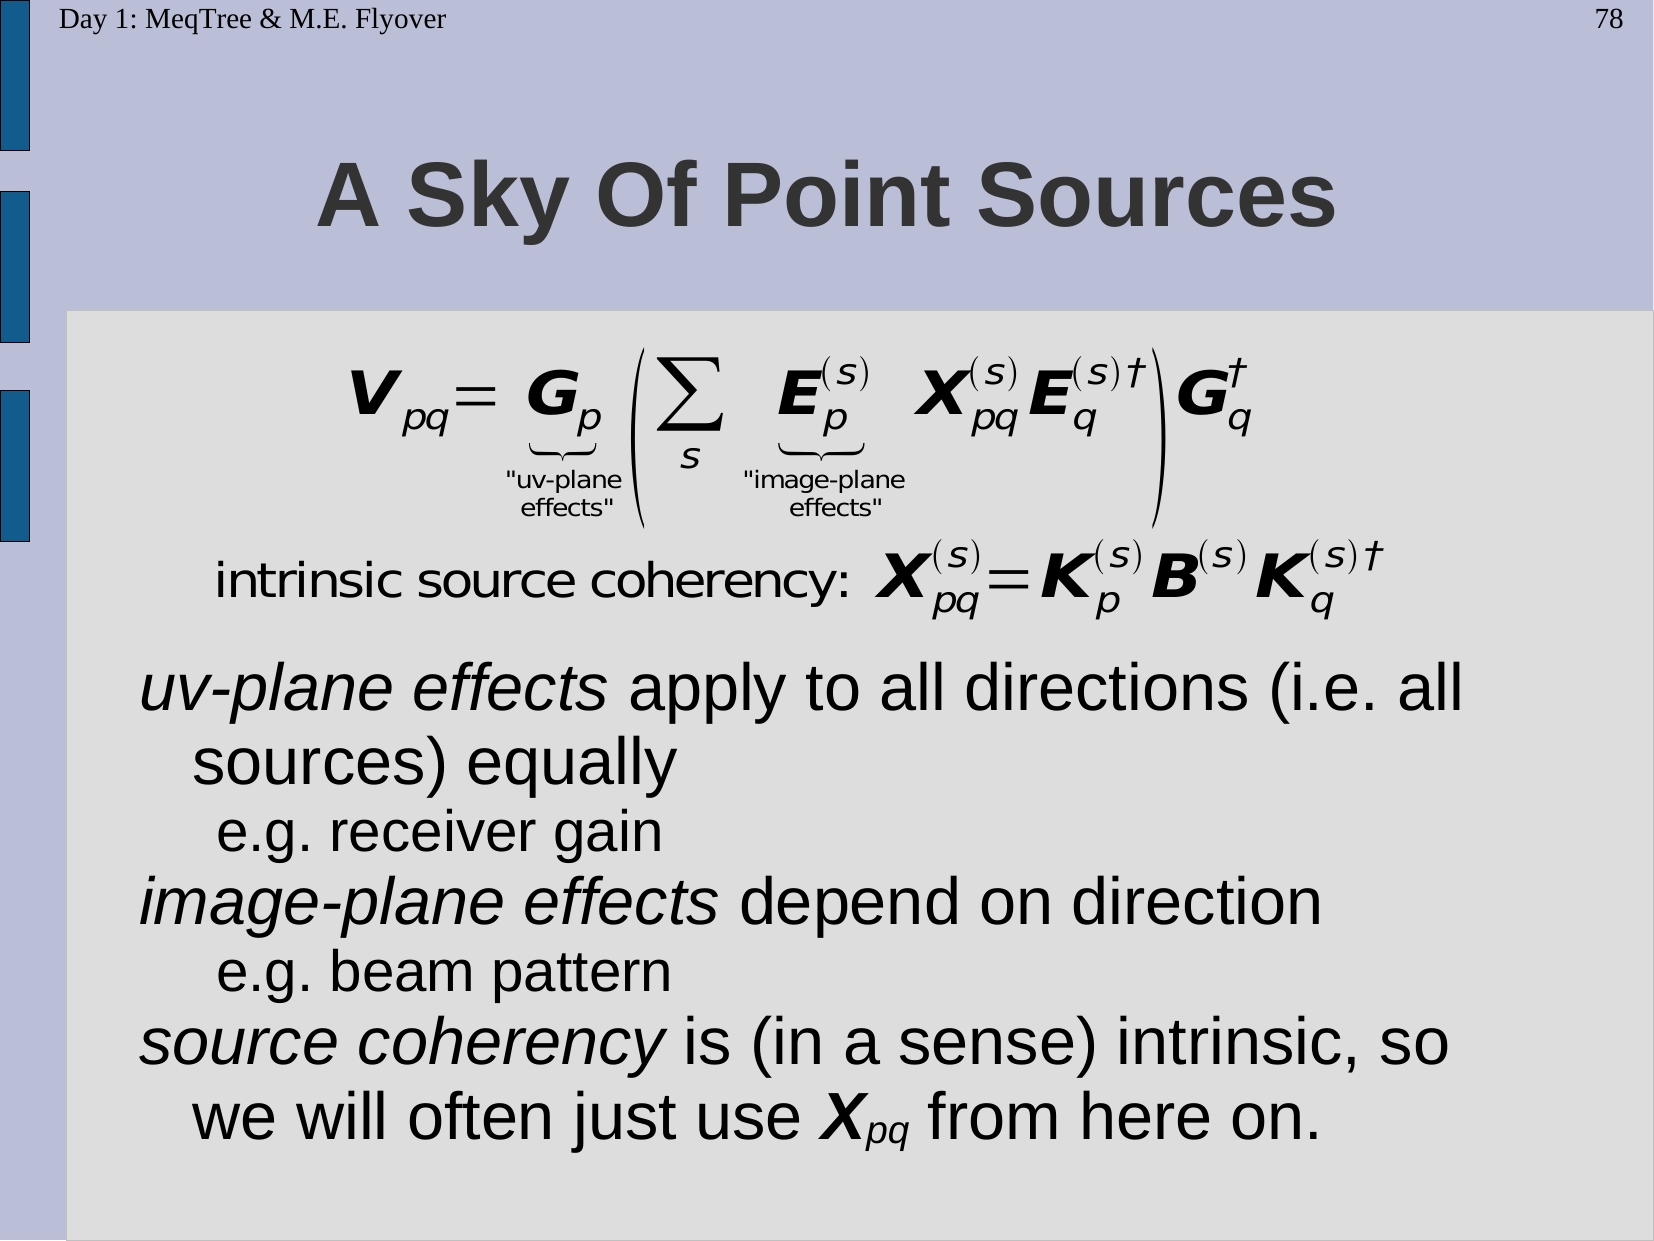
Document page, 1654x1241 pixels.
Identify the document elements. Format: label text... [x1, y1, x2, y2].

list uv-plane effects apply to all directions (i.e. all sources) equally e.g. receiver gain image-plane effects depend on direction e.g. beam pattern source coherency is (in a sense) intrinsic, so we will often just use Xpq from here on. [121, 649, 1534, 1196]
title A Sky Of Point Sources [121, 91, 1534, 299]
chart [206, 343, 1388, 622]
